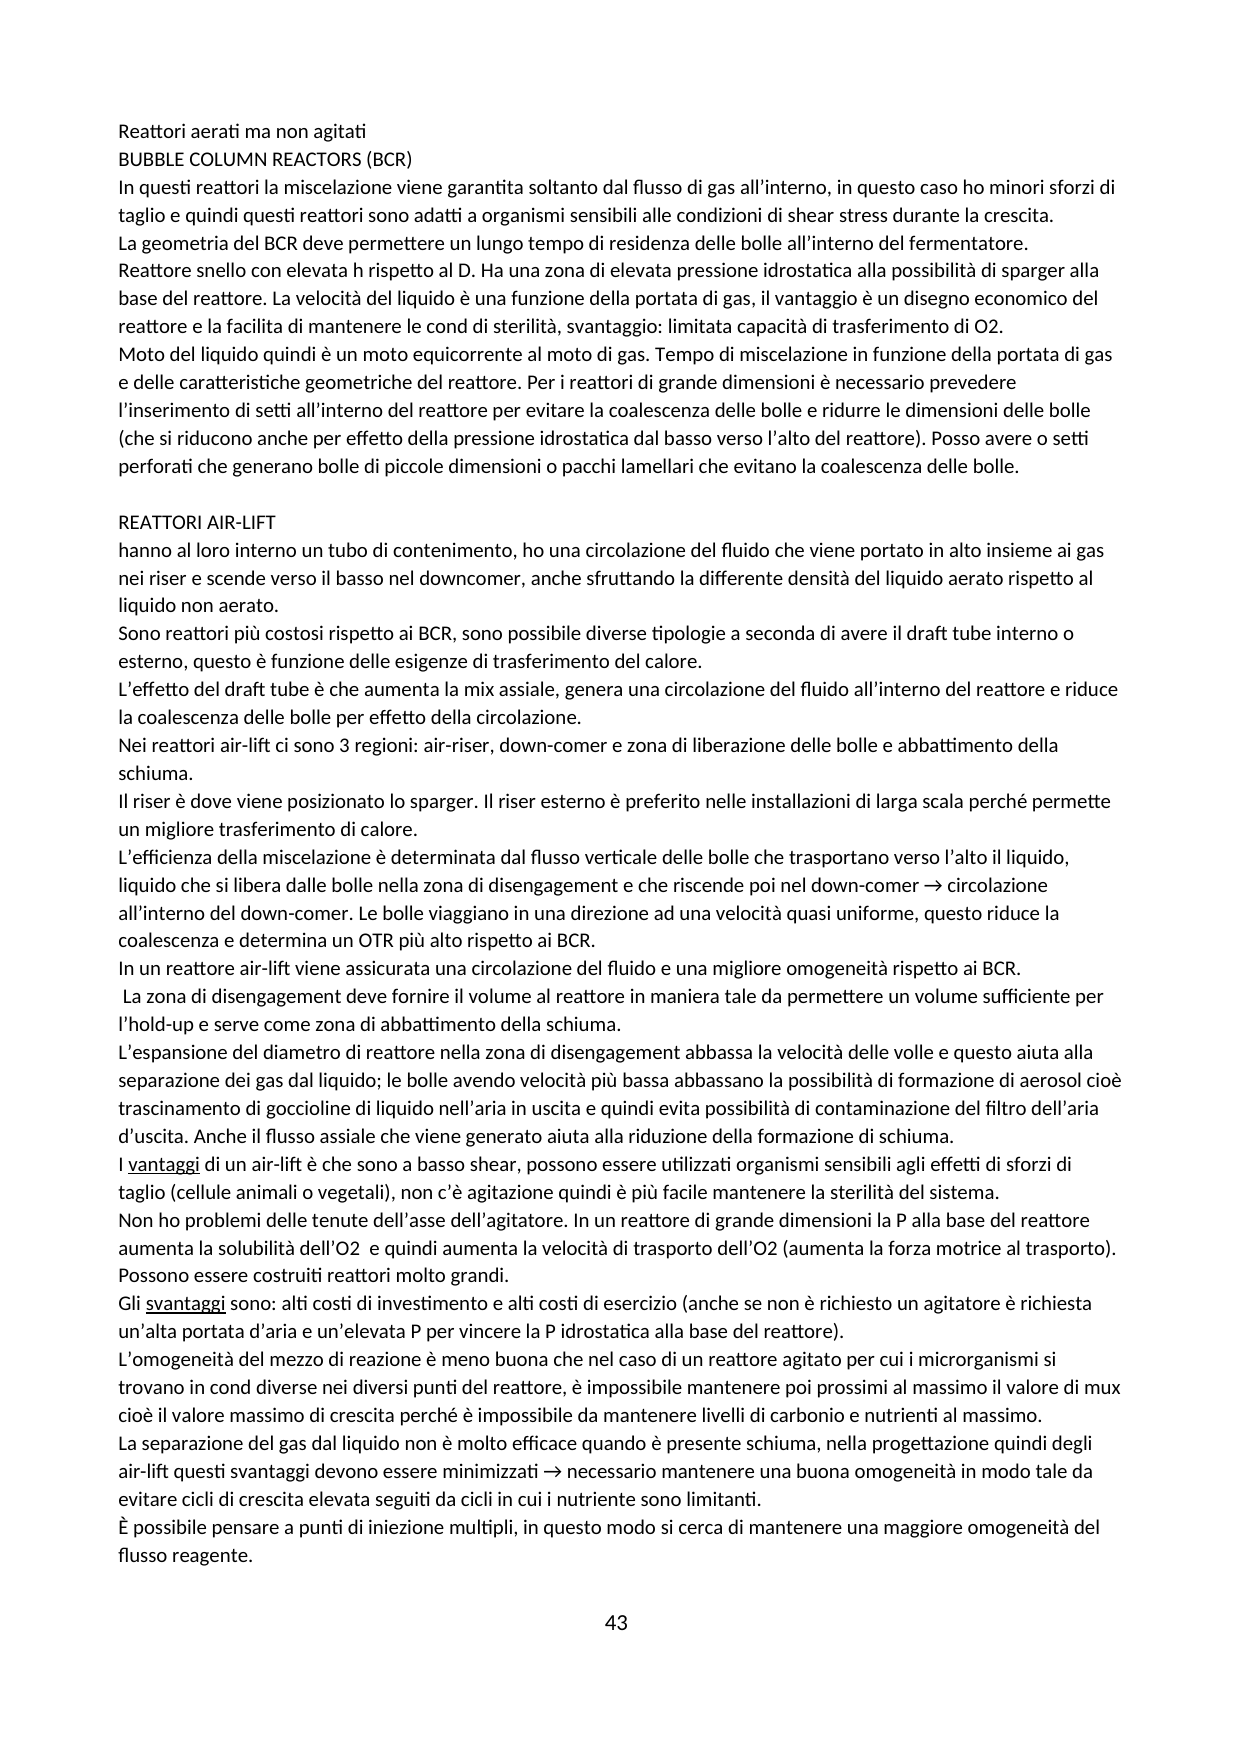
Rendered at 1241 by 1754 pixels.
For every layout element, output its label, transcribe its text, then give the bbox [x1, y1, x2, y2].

text Non ho problemi delle tenute dell’asse dell’agitatore. In un reattore di grande dimensioni la P alla base del reattore aumenta la solubilità dell’O2 e quindi aumenta la velocità di trasporto dell’O2 (aumenta la forza motrice al trasporto). Possono essere costruiti reattori molto grandi. Gli svantaggi sono: alti costi di investimento e alti costi di esercizio (anche se non è richiesto un agitatore è richiesta un’alta portata d’aria e un’elevata P per vincere la P idrostatica alla base del reattore). L’omogeneità del mezzo di reazione è meno buona che nel caso di un reattore agitato per cui i microrganismi si trovano in cond diverse nei diversi punti del reattore, è impossibile mantenere poi prossimi al massimo il valore di mux cioè il valore massimo di crescita perché è impossibile da mantenere livelli di carbonio e nutrienti al massimo. La separazione del gas dal liquido non è molto efficace quando è presente schiuma, nella progettazione quindi degli air-lift questi svantaggi devono essere minimizzati → necessario mantenere una buona omogeneità in modo tale da evitare cicli di crescita elevata seguiti da cicli in cui i nutriente sono limitanti. È possibile pensare a punti di iniezione multipli, in questo modo si cerca di mantenere una maggiore omogeneità del flusso reagente. [118, 1207, 1124, 1567]
text Reattori aerati ma non agitati BUBBLE COLUMN REACTORS (BCR) In questi reattori la miscelazione viene garantita soltanto dal flusso di gas all’interno, in questo caso ho minori sforzi di taglio e quindi questi reattori sono adatti a organismi sensibili alle condizioni di shear stress durante la crescita. La geometria del BCR deve permettere un lungo tempo di residenza delle bolle all’interno del fermentatore. Reattore snello con elevata h rispetto al D. Ha una zona di elevata pressione idrostatica alla possibilità di sparger alla base del reattore. La velocità del liquido è una funzione della portata di gas, il vantaggio è un disegno economico del reattore e la facilita di mantenere le cond di sterilità, svantaggio: limitata capacità di trasferimento di O2. Moto del liquido quindi è un moto equicorrente al moto di gas. Tempo di miscelazione in funzione della portata di gas e delle caratteristiche geometriche del reattore. Per i reattori di grande dimensioni è necessario prevedere l’inserimento di setti all’interno del reattore per evitare la coalescenza delle bolle e ridurre le dimensioni delle bolle (che si riducono anche per effetto della pressione idrostatica dal basso verso l’alto del reattore). Posso avere o setti perforati che generano bolle di piccole dimensioni o pacchi lamellari che evitano la coalescenza delle bolle. REATTORI AIR-LIFT hanno al loro interno un tubo di contenimento, ho una circolazione del fluido che viene portato in alto insieme ai gas nei riser e scende verso il basso nel downcomer, anche sfruttando la differente densità del liquido aerato rispetto al liquido non aerato. Sono reattori più costosi rispetto ai BCR, sono possibile diverse tipologie a seconda di avere il draft tube interno o esterno, questo è funzione delle esigenze di trasferimento del calore. L’effetto del draft tube è che aumenta la mix assiale, genera una circolazione del fluido all’interno del reattore e riduce la coalescenza delle bolle per effetto della circolazione. Nei reattori air-lift ci sono 3 regioni: air-riser, down-comer e zona di liberazione delle bolle e abbattimento della schiuma. Il riser è dove viene posizionato lo sparger. Il riser esterno è preferito nelle installazioni di larga scala perché permette un migliore trasferimento di calore. L’efficienza della miscelazione è determinata dal flusso verticale delle bolle che trasportano verso l’alto il liquido, liquido che si libera dalle bolle nella zona di disengagement e che riscende poi nel down-comer → circolazione all’interno del down-comer. Le bolle viaggiano in una direzione ad una velocità quasi uniforme, questo riduce la coalescenza e determina un OTR più alto rispetto ai BCR. In un reattore air-lift viene assicurata una circolazione del fluido e una migliore omogeneità rispetto ai BCR. La zona di disengagement deve fornire il volume al reattore in maniera tale da permettere un volume sufficiente per l’hold-up e serve come zona di abbattimento della schiuma. L’espansione del diametro di reattore nella zona di disengagement abbassa la velocità delle volle e questo aiuta alla separazione dei gas dal liquido; le bolle avendo velocità più bassa abbassano la possibilità di formazione di aerosol cioè trascinamento di goccioline di liquido nell’aria in uscita e quindi evita possibilità di contaminazione del filtro dell’aria d’uscita. Anche il flusso assiale che viene generato aiuta alla riduzione della formazione di schiuma. I vantaggi di un air-lift è che sono a basso shear, possono essere utilizzati organismi sensibili agli effetti di sforzi di taglio (cellule animali o vegetali), non c’è agitazione quindi è più facile mantenere la sterilità del sistema. [118, 118, 1124, 1204]
